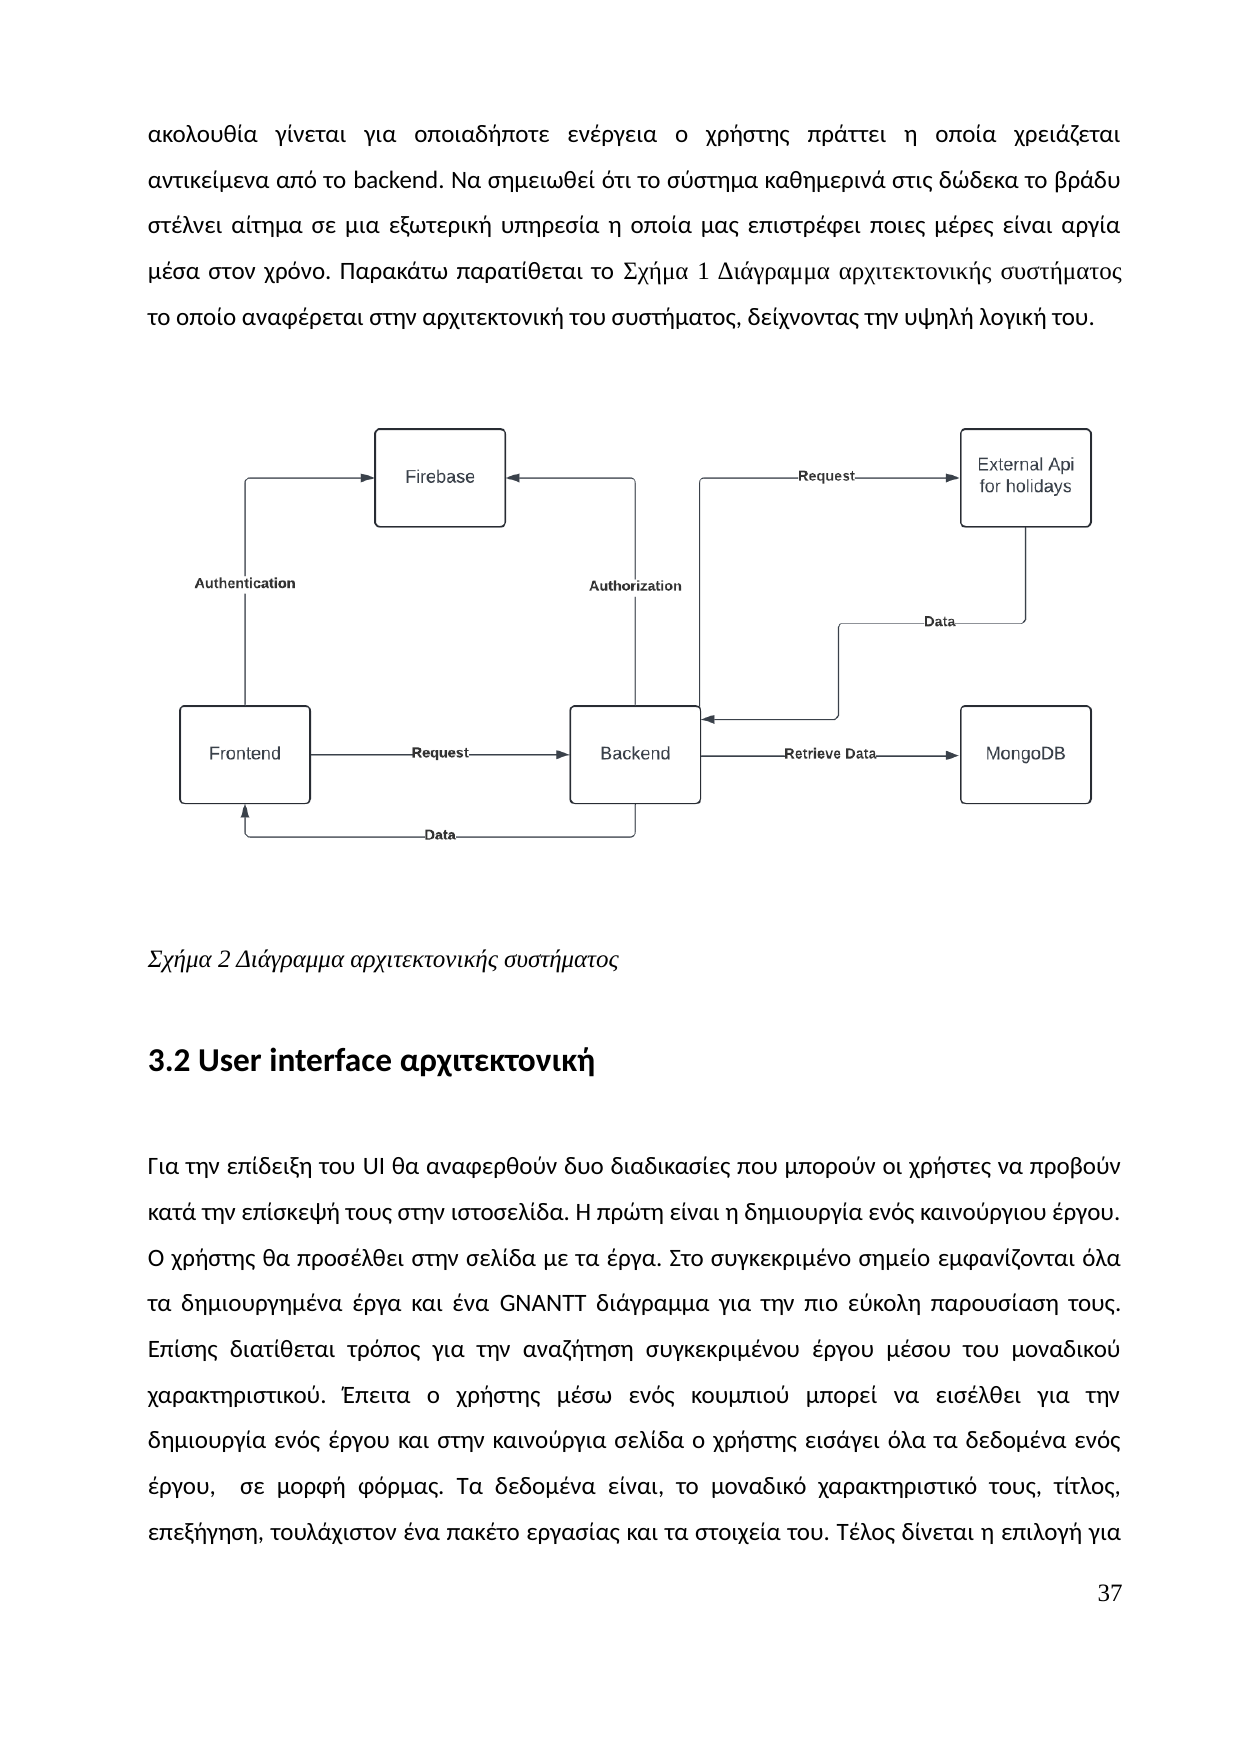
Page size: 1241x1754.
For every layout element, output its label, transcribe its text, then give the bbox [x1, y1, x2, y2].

subtitle 3.2 User interface αρχιτεκτονική [148, 1039, 1122, 1080]
text ακολουθία γίνεται για οποιαδήποτε ενέργεια ο χρήστης πράττει η οποία χρειάζεται αντικείμενα από το backend. Να σημειωθεί ότι το σύστημα καθημερινά στις δώδεκα το βράδυ στέλνει αίτημα σε μια εξωτερική υπηρεσία η οποία μας επιστρέφει ποιες μέρες είναι αργία μέσα στον χρόνο. Παρακάτω παρατίθεται το Σχήμα 1 Διάγραμμα αρχιτεκτονικής συστήματος το οποίο αναφέρεται στην αρχιτεκτονική του συστήματος, δείχνοντας την υψηλή λογική του. [148, 118, 1122, 332]
text Σχήμα 2 Διάγραμμα αρχιτεκτονικής συστήματος [148, 944, 1122, 973]
text Για την επίδειξη του UI θα αναφερθούν δυο διαδικασίες που μπορούν οι χρήστες να προβούν κατά την επίσκεψή τους στην ιστοσελίδα. Η πρώτη είναι η δημιουργία ενός καινούργιου έργου. Ο χρήστης θα προσέλθει στην σελίδα με τα έργα. Στο συγκεκριμένο σημείο εμφανίζονται όλα τα δημιουργημένα έργα και ένα GNAΝTΤ διάγραμμα για την πιο εύκολη παρουσίαση τους. Επίσης διατίθεται τρόπος για την αναζήτηση συγκεκριμένου έργου μέσου του μοναδικού χαρακτηριστικού. Έπειτα ο χρήστης μέσω ενός κουμπιού μπορεί να εισέλθει για την δημιουργία ενός έργου και στην καινούργια σελίδα ο χρήστης εισάγει όλα τα δεδομένα ενός έργου, σε μορφή φόρμας. Τα δεδομένα είναι, το μοναδικό χαρακτηριστικό τους, τίτλος, επεξήγηση, τουλάχιστον ένα πακέτο εργασίας και τα στοιχεία του. Τέλος δίνεται η επιλογή για [148, 1150, 1122, 1547]
